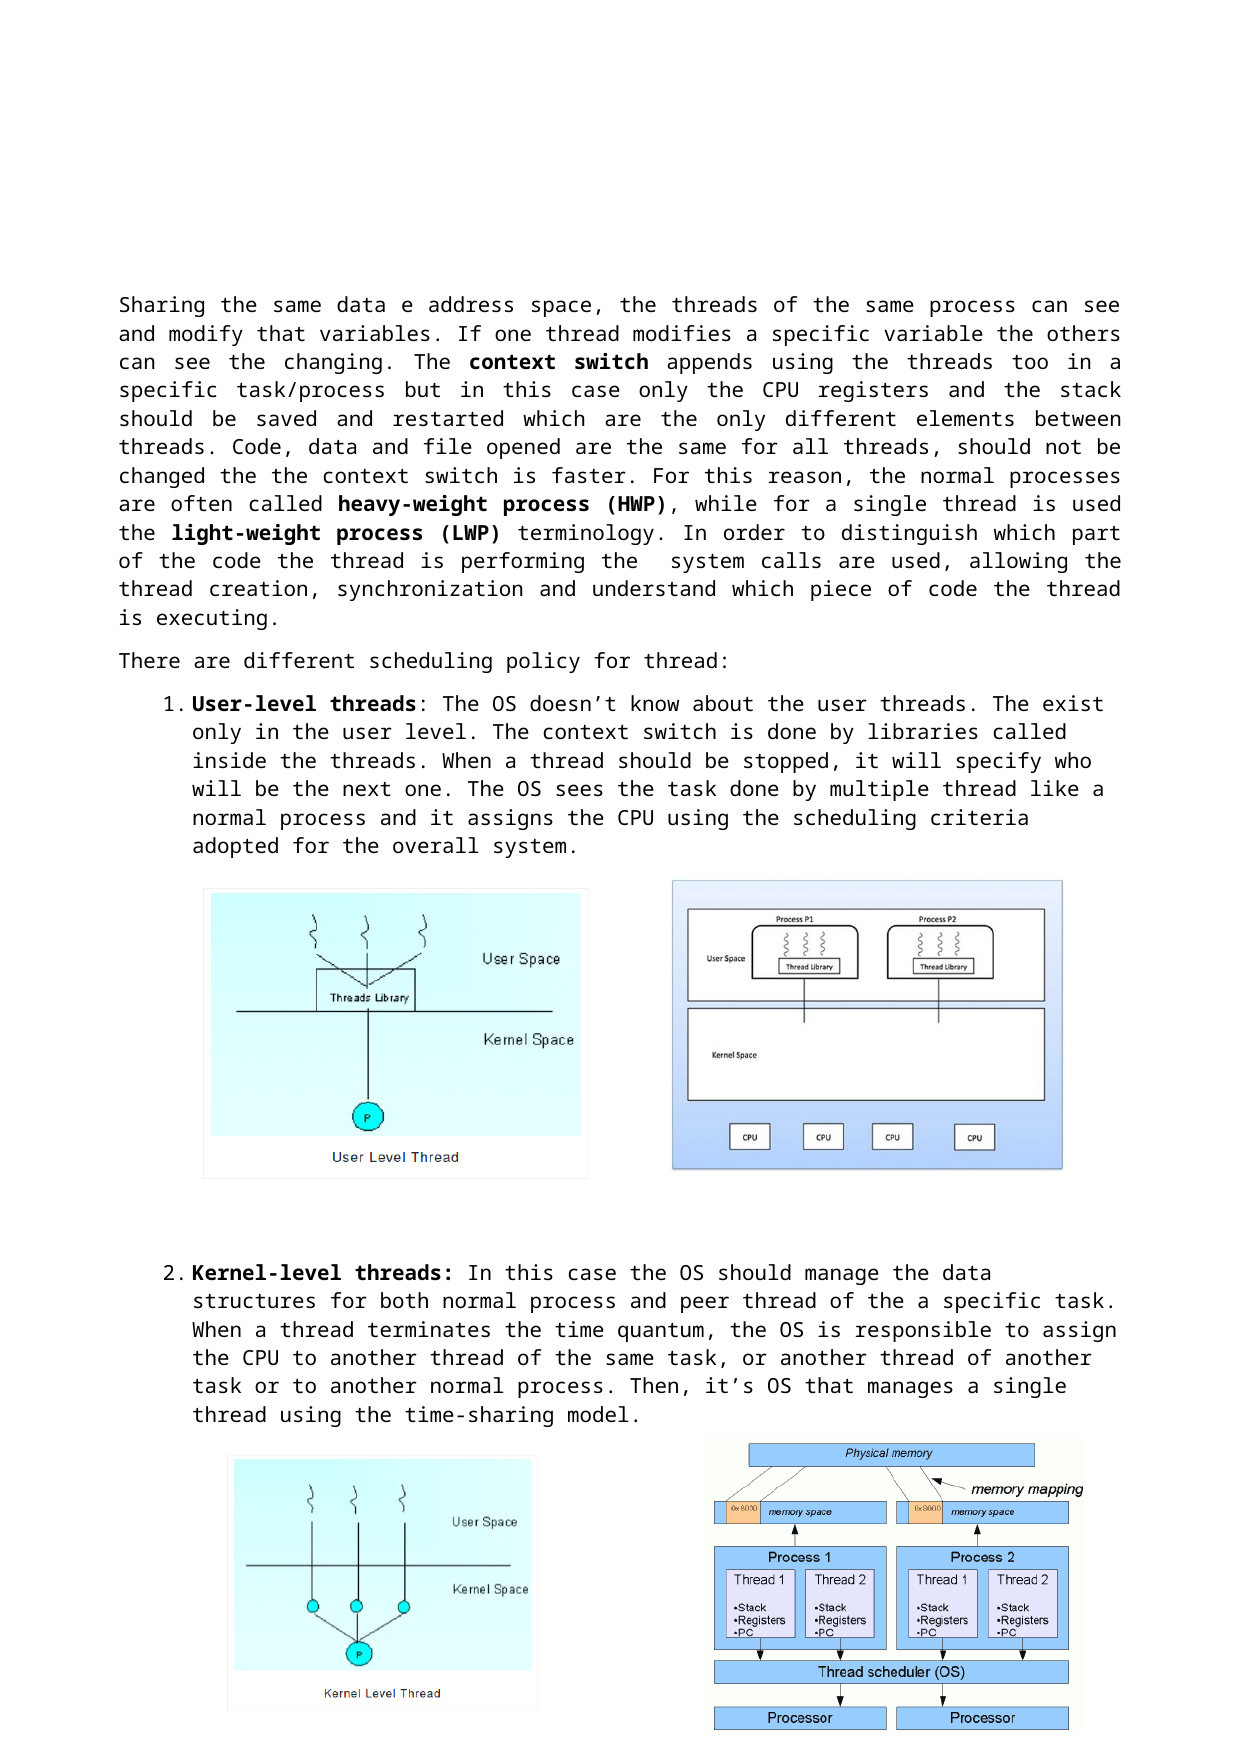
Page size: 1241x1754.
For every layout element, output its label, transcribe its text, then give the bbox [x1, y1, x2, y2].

text Sharing the same data e address space, the threads of the same process can see and modify that variables. If one thread modifies a specific variable the others can see the changing. The context switch appends using the threads too in a specific task/process but in this case only the CPU registers and the stack should be saved and restarted which are the only different elements between threads. Code, data and file opened are the same for all threads, should not be changed the the context switch is faster. For this reason, the normal processes are often called heavy-weight process (HWP), while for a single thread is used the light-weight process (LWP) terminology. In order to distinguish which part of the code the thread is performing the system calls are used, allowing the thread creation, synchronization and understand which piece of code the thread is executing. [118, 290, 1122, 631]
picture [703, 1437, 1084, 1732]
text There are different scheduling policy for thread: [118, 646, 1122, 674]
list User-level threads: The OS doesn’t know about the user threads. The exist only in the user level. The context switch is done by libraries called inside the threads. When a thread should be stopped, it will specify who will be the next one. The OS sees the task done by multiple thread like a normal process and it assigns the CPU using the scheduling criteria adopted for the overall system. [162, 689, 1122, 860]
picture [208, 1445, 558, 1711]
picture [663, 875, 1069, 1176]
list Kernel-level threads: In this case the OS should manage the data structures for both normal process and peer thread of the a specific task. When a thread terminates the time quantum, the OS is responsible to assign the CPU to another thread of the same task, or another thread of another task or to another normal process. Then, it’s OS that manages a single thread using the time-sharing model. [162, 1258, 1122, 1428]
picture [183, 884, 608, 1180]
